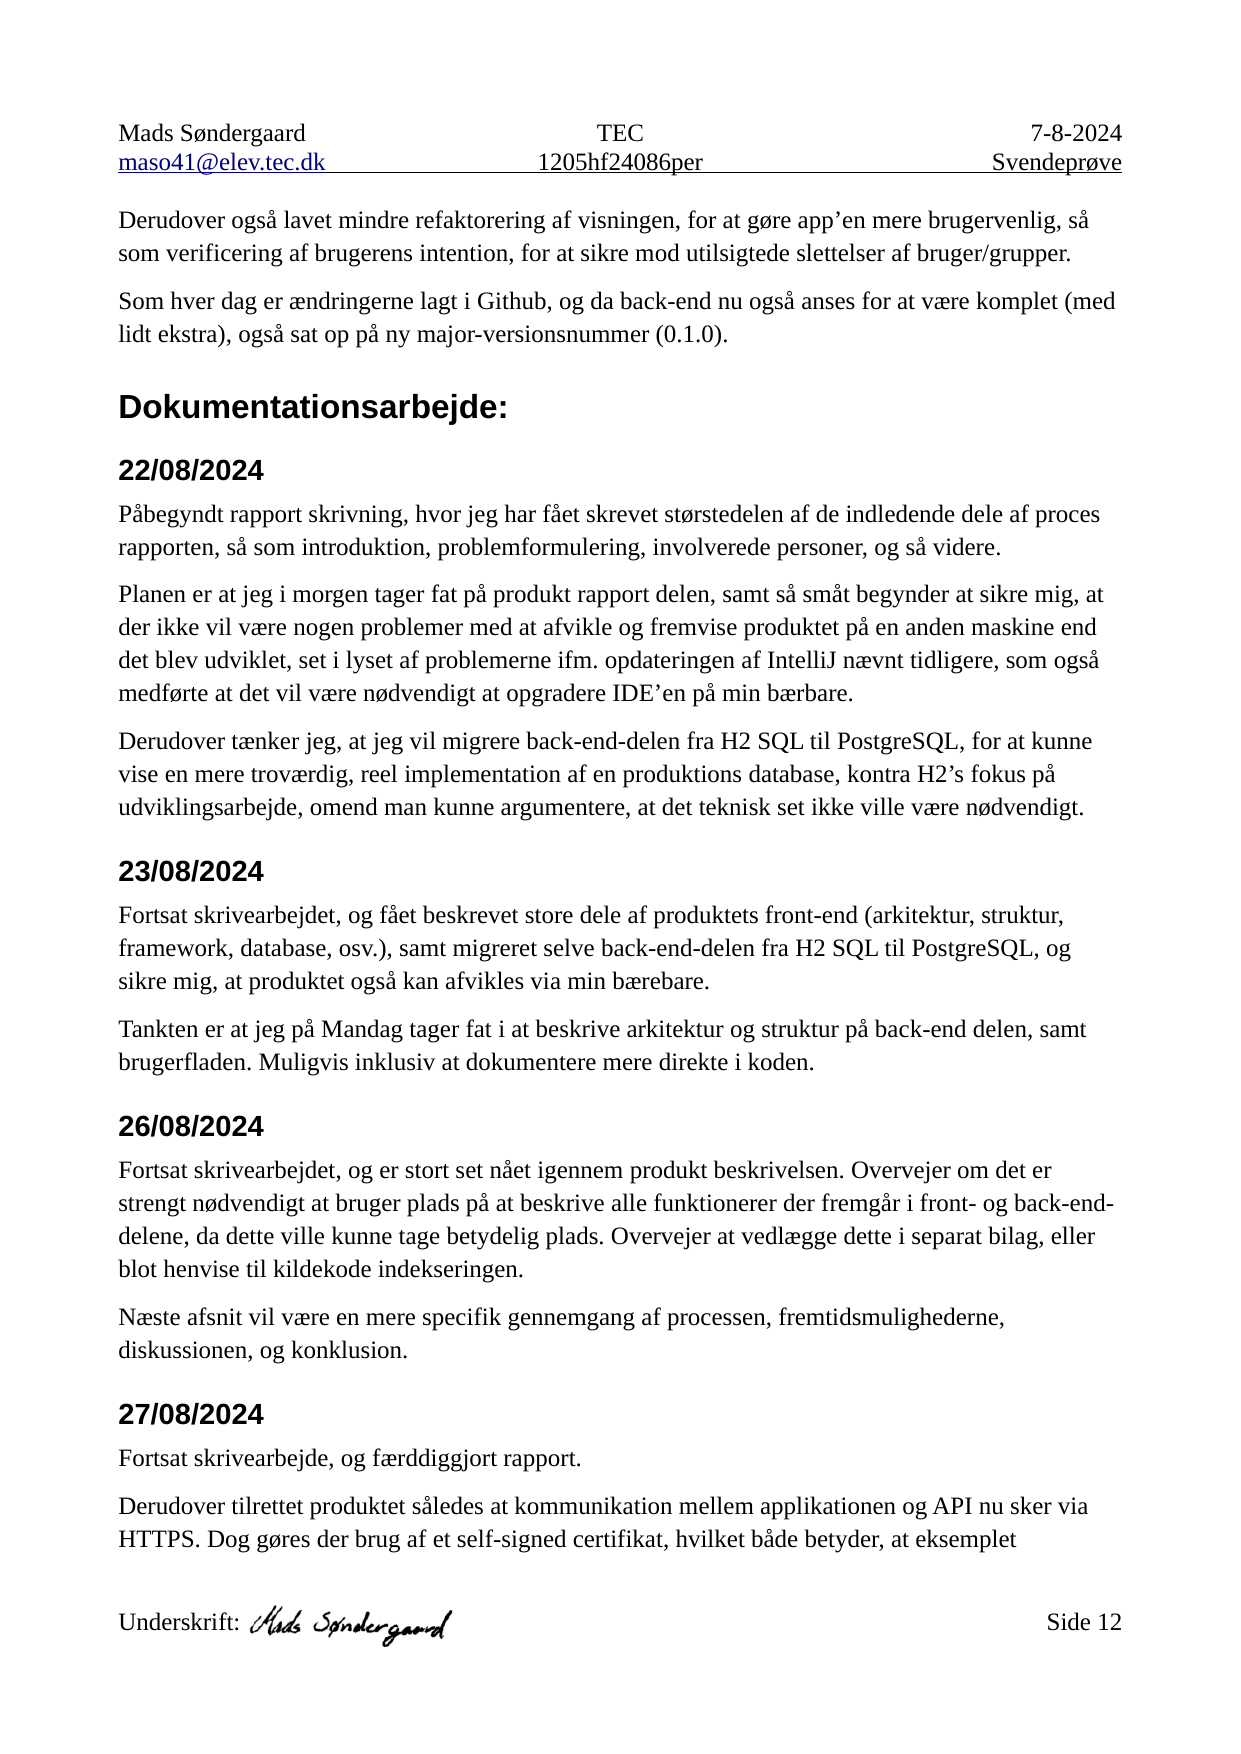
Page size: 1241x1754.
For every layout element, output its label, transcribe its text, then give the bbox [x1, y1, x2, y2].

text Tankten er at jeg på Mandag tager fat i at beskrive arkitektur og struktur på back-end delen, samt brugerfladen. Muligvis inklusiv at dokumentere mere direkte i koden. [118, 1014, 1122, 1076]
text Derudover tænker jeg, at jeg vil migrere back-end-delen fra H2 SQL til PostgreSQL, for at kunne vise en mere troværdig, reel implementation af en produktions database, kontra H2’s fokus på udviklingsarbejde, omend man kunne argumentere, at det teknisk set ikke ville være nødvendigt. [118, 726, 1122, 821]
subtitle 22/08/2024 [118, 453, 1122, 486]
subtitle Dokumentationsarbejde: [118, 387, 1122, 426]
text Påbegyndt rapport skrivning, hvor jeg har fået skrevet størstedelen af de indledende dele af proces rapporten, så som introduktion, problemformulering, involverede personer, og så videre. [118, 499, 1122, 561]
text Derudover tilrettet produktet således at kommunikation mellem applikationen og API nu sker via HTTPS. Dog gøres der brug af et self-signed certifikat, hvilket både betyder, at eksemplet [118, 1491, 1122, 1552]
subtitle 27/08/2024 [118, 1397, 1122, 1431]
subtitle 23/08/2024 [118, 854, 1122, 888]
picture [244, 1600, 458, 1647]
text Planen er at jeg i morgen tager fat på produkt rapport delen, samt så småt begynder at sikre mig, at der ikke vil være nogen problemer med at afvikle og fremvise produktet på en anden maskine end det blev udviklet, set i lyset af problemerne ifm. opdateringen af IntelliJ nævnt tidligere, som også medførte at det vil være nødvendigt at opgradere IDE’en på min bærbare. [118, 579, 1122, 707]
text Fortsat skrivearbejdet, og er stort set nået igennem produkt beskrivelsen. Overvejer om det er strengt nødvendigt at bruger plads på at beskrive alle funktionerer der fremgår i front- og back-end-delene, da dette ville kunne tage betydelig plads. Overvejer at vedlægge dette i separat bilag, eller blot henvise til kildekode indekseringen. [118, 1155, 1122, 1283]
text Fortsat skrivearbejde, og færddiggjort rapport. [118, 1443, 1122, 1472]
text Som hver dag er ændringerne lagt i Github, og da back-end nu også anses for at være komplet (med lidt ekstra), også sat op på ny major-versionsnummer (0.1.0). [118, 286, 1122, 347]
text Fortsat skrivearbejdet, og fået beskrevet store dele af produktets front-end (arkitektur, struktur, framework, database, osv.), samt migreret selve back-end-delen fra H2 SQL til PostgreSQL, og sikre mig, at produktet også kan afvikles via min bærebare. [118, 900, 1122, 995]
text Næste afsnit vil være en mere specifik gennemgang af processen, fremtidsmulighederne, diskussionen, og konklusion. [118, 1302, 1122, 1364]
subtitle 26/08/2024 [118, 1109, 1122, 1143]
text Derudover også lavet mindre refaktorering af visningen, for at gøre app’en mere brugervenlig, så som verificering af brugerens intention, for at sikre mod utilsigtede slettelser af bruger/grupper. [118, 205, 1122, 267]
